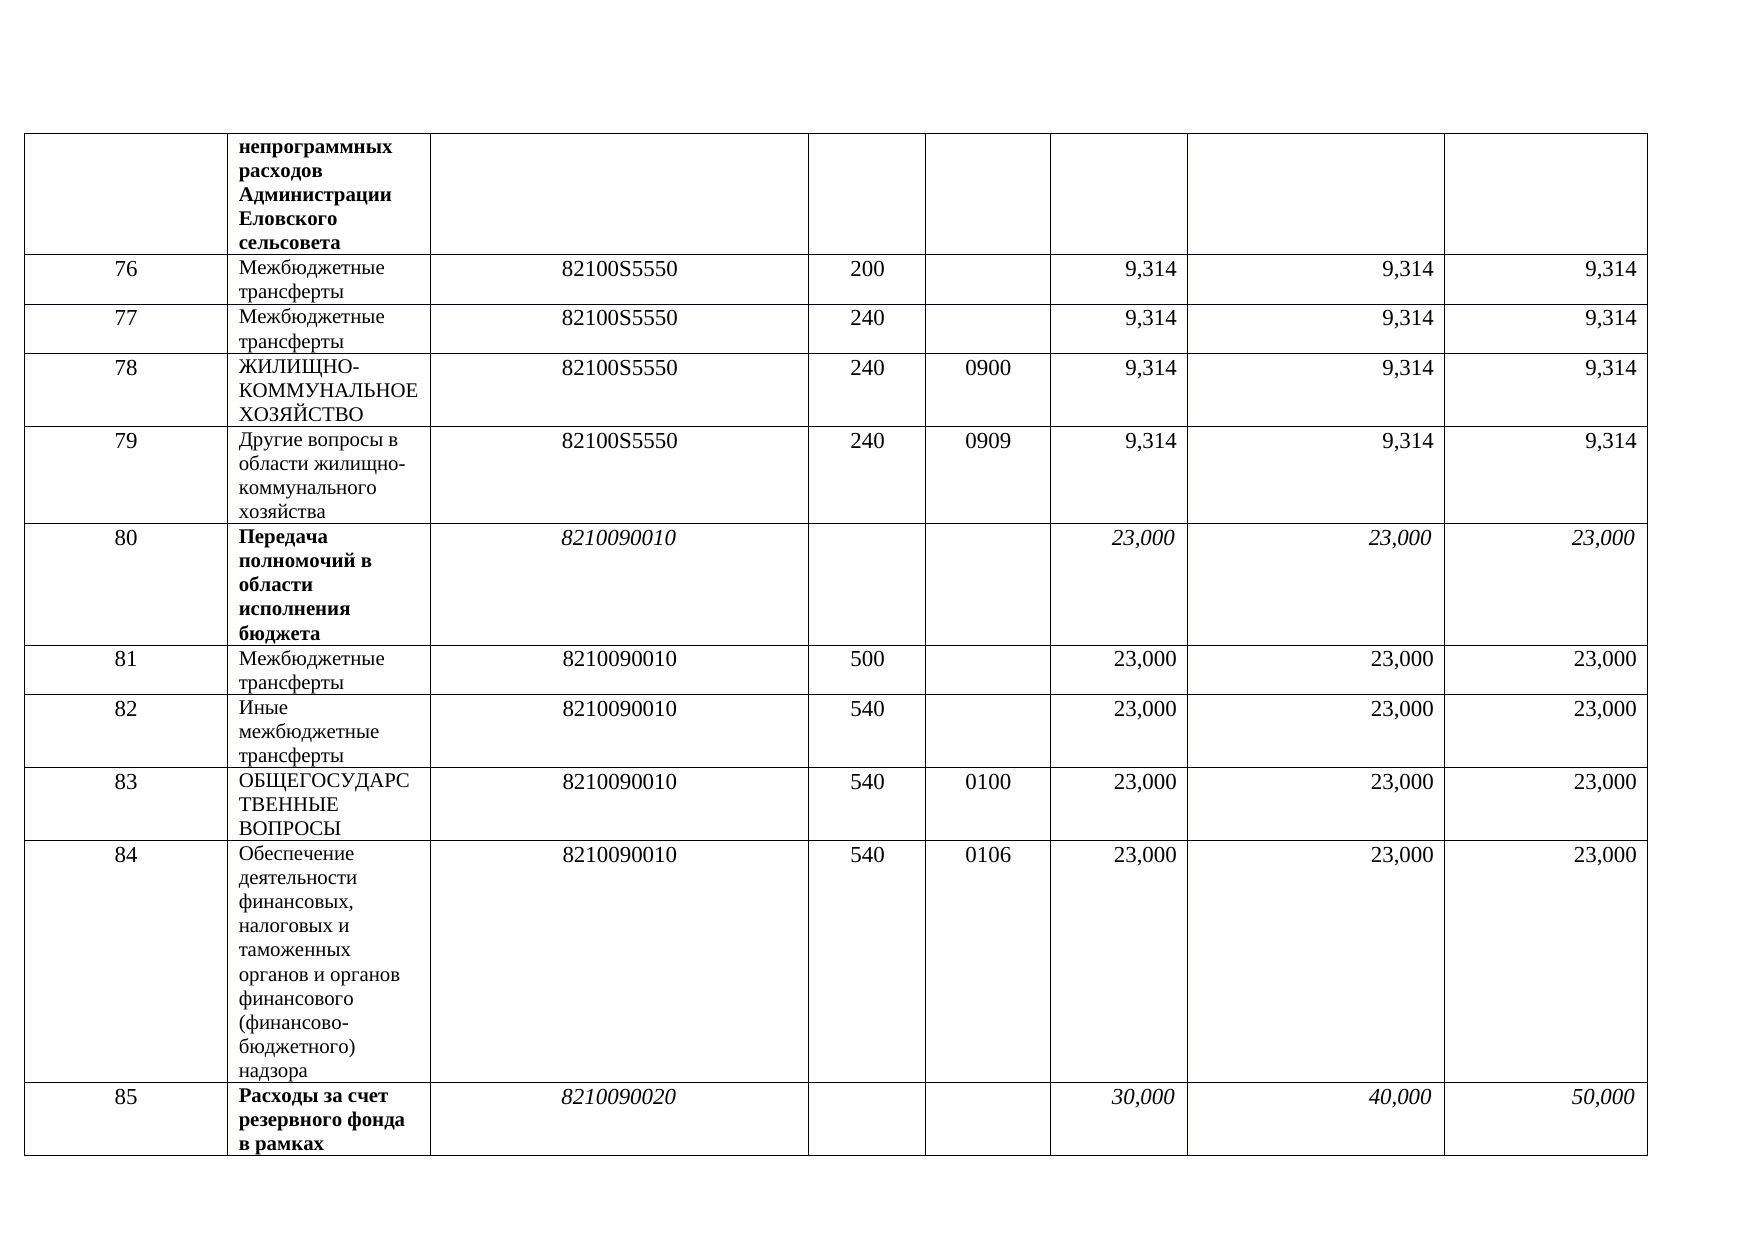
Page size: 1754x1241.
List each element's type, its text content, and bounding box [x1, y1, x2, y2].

table_cell [926, 134, 1050, 254]
table_cell 81 [25, 646, 227, 694]
table_cell 23,000 [1051, 768, 1187, 840]
table_cell [926, 646, 1050, 694]
table_cell 23,000 [1445, 841, 1647, 1082]
table_cell 0909 [926, 427, 1050, 523]
table_cell 23,000 [1051, 841, 1187, 1082]
table_cell [926, 524, 1050, 644]
table_cell 23,000 [1445, 646, 1647, 694]
table_cell 540 [809, 768, 925, 840]
table_cell 200 [809, 255, 925, 303]
table_cell 23,000 [1188, 646, 1444, 694]
table_cell 23,000 [1051, 524, 1187, 644]
table_cell Межбюджетные трансферты [228, 255, 430, 303]
table_cell 85 [25, 1083, 227, 1155]
table_cell [926, 255, 1050, 303]
table_cell 23,000 [1188, 841, 1444, 1082]
table_cell [1445, 134, 1647, 254]
table_cell 9,314 [1445, 427, 1647, 523]
table_cell 23,000 [1051, 695, 1187, 767]
table_cell 0106 [926, 841, 1050, 1082]
table_cell 82100S5550 [431, 305, 808, 353]
table_cell 82100S5550 [431, 255, 808, 303]
table_cell 9,314 [1445, 354, 1647, 426]
table_cell Обеспечение деятельности финансовых, налоговых и таможенных органов и органов финансового (финансово-бюджетного) надзора [228, 841, 430, 1082]
table_cell 9,314 [1051, 255, 1187, 303]
table_cell Иные межбюджетные трансферты [228, 695, 430, 767]
table_cell 9,314 [1188, 305, 1444, 353]
table_cell [1188, 134, 1444, 254]
table_cell 23,000 [1445, 768, 1647, 840]
table_cell [25, 134, 227, 254]
table_cell 500 [809, 646, 925, 694]
table_cell 8210090010 [431, 646, 808, 694]
table_cell 240 [809, 354, 925, 426]
table_cell 50,000 [1445, 1083, 1647, 1155]
table_cell 9,314 [1188, 427, 1444, 523]
table_cell 23,000 [1188, 695, 1444, 767]
table_cell [809, 134, 925, 254]
table_cell ОБЩЕГОСУДАРСТВЕННЫЕ ВОПРОСЫ [228, 768, 430, 840]
table_cell 83 [25, 768, 227, 840]
table_cell 9,314 [1445, 255, 1647, 303]
table_cell [809, 1083, 925, 1155]
table_cell [431, 134, 808, 254]
table_cell 30,000 [1051, 1083, 1187, 1155]
table_cell 23,000 [1051, 646, 1187, 694]
table_cell 79 [25, 427, 227, 523]
table_cell Расходы за счет резервного фонда в рамках [228, 1083, 430, 1155]
table_cell 77 [25, 305, 227, 353]
table_cell 23,000 [1445, 695, 1647, 767]
table_cell 82 [25, 695, 227, 767]
table_cell 23,000 [1445, 524, 1647, 644]
table_cell 540 [809, 695, 925, 767]
table_cell ЖИЛИЩНО-КОММУНАЛЬНОЕ ХОЗЯЙСТВО [228, 354, 430, 426]
table_cell 0900 [926, 354, 1050, 426]
table_cell [926, 695, 1050, 767]
table_cell 540 [809, 841, 925, 1082]
table_cell Межбюджетные трансферты [228, 305, 430, 353]
table_cell [926, 1083, 1050, 1155]
table_cell 82100S5550 [431, 354, 808, 426]
table_cell 84 [25, 841, 227, 1082]
table_cell 8210090010 [431, 695, 808, 767]
table_cell 23,000 [1188, 768, 1444, 840]
table_cell 9,314 [1051, 427, 1187, 523]
table_cell 240 [809, 305, 925, 353]
table_cell 9,314 [1188, 255, 1444, 303]
table_cell 23,000 [1188, 524, 1444, 644]
table_cell 9,314 [1445, 305, 1647, 353]
table_cell 9,314 [1051, 354, 1187, 426]
table_cell 82100S5550 [431, 427, 808, 523]
table_cell 240 [809, 427, 925, 523]
table_cell Передача полномочий в области исполнения бюджета [228, 524, 430, 644]
table_cell 8210090010 [431, 768, 808, 840]
table_cell 80 [25, 524, 227, 644]
table_cell [809, 524, 925, 644]
table_cell 76 [25, 255, 227, 303]
table_cell 40,000 [1188, 1083, 1444, 1155]
table_cell непрограммных расходов Администрации Еловского сельсовета [228, 134, 430, 254]
table_cell [926, 305, 1050, 353]
table_cell 0100 [926, 768, 1050, 840]
table_cell Другие вопросы в области жилищно-коммунального хозяйства [228, 427, 430, 523]
table_cell 8210090010 [431, 524, 808, 644]
table_cell 78 [25, 354, 227, 426]
table_cell 8210090020 [431, 1083, 808, 1155]
table_cell 9,314 [1051, 305, 1187, 353]
table_cell 9,314 [1188, 354, 1444, 426]
table_cell 8210090010 [431, 841, 808, 1082]
table_cell [1051, 134, 1187, 254]
table_cell Межбюджетные трансферты [228, 646, 430, 694]
